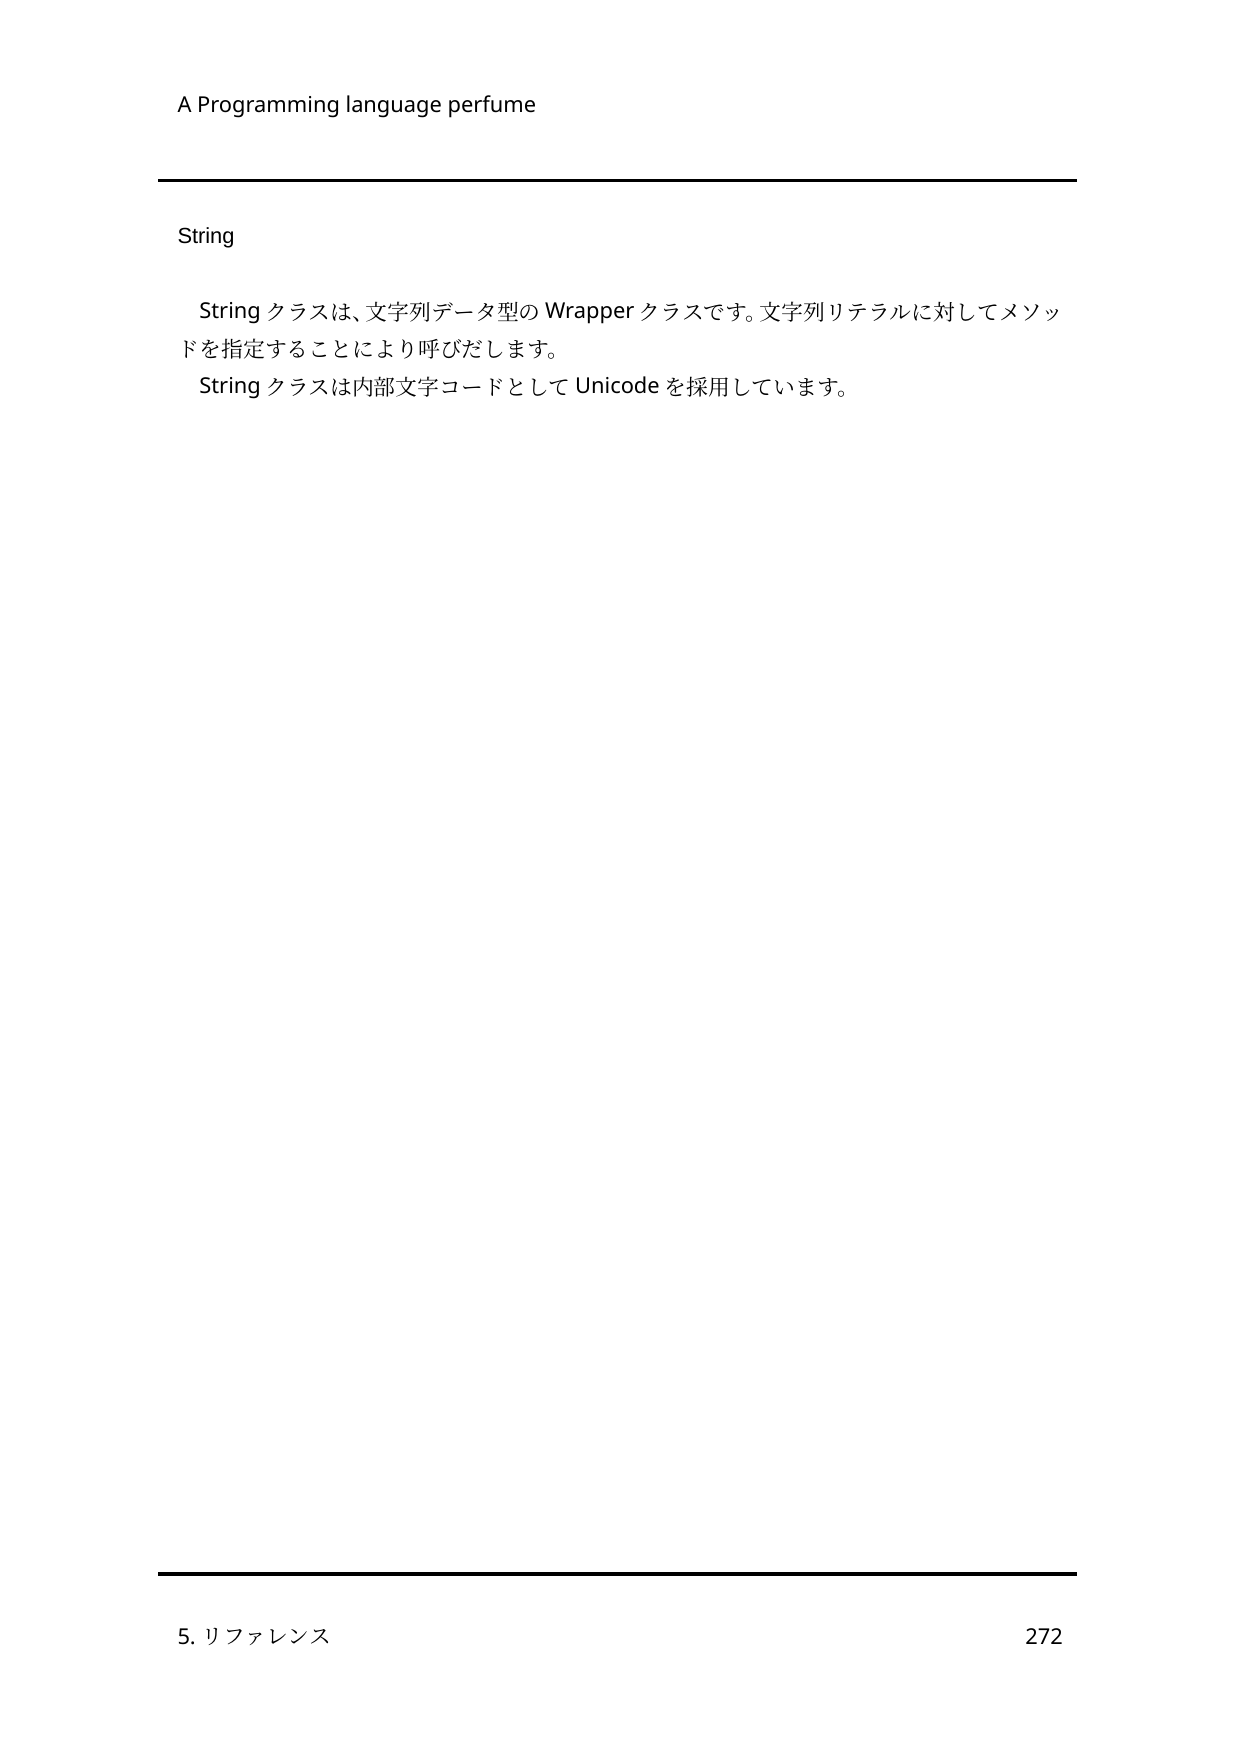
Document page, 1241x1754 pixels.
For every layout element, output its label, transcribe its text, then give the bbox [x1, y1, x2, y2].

subtitle String [177, 217, 1063, 254]
text Stringクラスは内部文字コードとしてUnicodeを採用しています。 [177, 367, 1063, 404]
text Stringクラスは、文字列データ型のWrapperクラスです。文字列リテラルに対してメソッドを指定することにより呼びだします。 [177, 292, 1063, 367]
